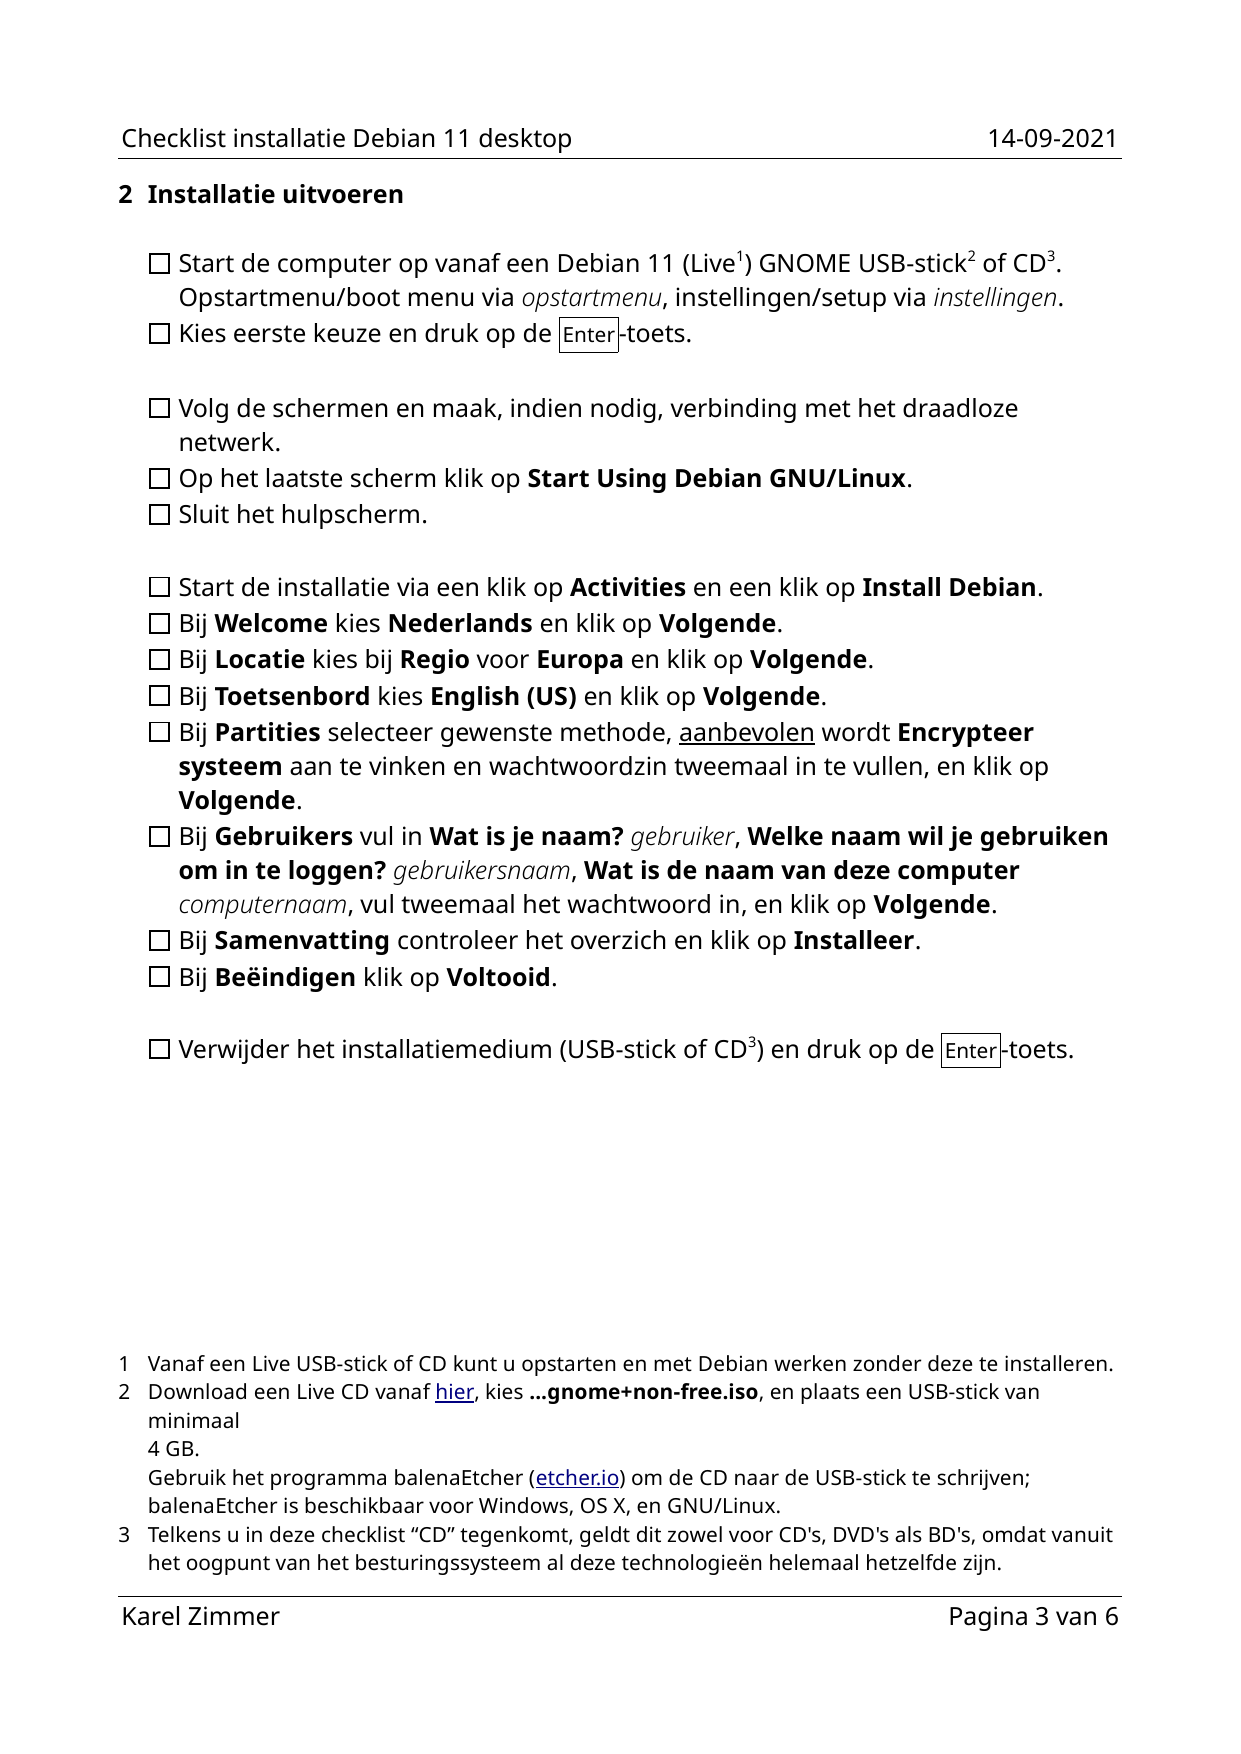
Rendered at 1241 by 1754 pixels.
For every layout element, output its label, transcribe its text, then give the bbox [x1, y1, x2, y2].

table_cell [141, 678, 177, 714]
table_cell Bij Samenvatting controleer het overzich en klik op Installeer. [177, 922, 1121, 958]
table_cell [177, 995, 1121, 1031]
table_cell Bij Partities selecteer gewenste methode, aanbevolen wordt Encrypteer systeem aan te vinken en wachtwoordzin tweemaal in te vullen, en klik op Volgende. [177, 714, 1121, 818]
table_cell [141, 995, 177, 1031]
table_cell [177, 354, 1121, 390]
table_cell Bij Welcome kies Nederlands en klik op Volgende. [177, 605, 1121, 641]
table_cell [141, 354, 177, 390]
table_cell [141, 958, 177, 994]
table_cell Bij Toetsenbord kies English (US) en klik op Volgende. [177, 678, 1121, 714]
table_cell [141, 533, 177, 569]
table_cell [141, 818, 177, 922]
table_cell Verwijder het installatiemedium (USB-stick of CD3) en druk op de Enter-toets. [177, 1031, 1121, 1069]
table_cell Bij Beëindigen klik op Voltooid. [177, 958, 1121, 994]
table_cell Volg de schermen en maak, indien nodig, verbinding met het draadloze netwerk. [177, 390, 1121, 460]
table_cell [141, 315, 177, 353]
table_cell [141, 390, 177, 460]
table_cell Sluit het hulpscherm. [177, 496, 1121, 532]
table_cell Op het laatste scherm klik op Start Using Debian GNU/Linux. [177, 460, 1121, 496]
table_cell Kies eerste keuze en druk op de Enter-toets. [177, 315, 1121, 353]
table_cell Start de installatie via een klik op Activities en een klik op Install Debian. [177, 569, 1121, 605]
table_cell [141, 714, 177, 818]
table_cell [141, 641, 177, 677]
list Installatie uitvoeren [118, 177, 1122, 211]
table_cell [141, 922, 177, 958]
table_cell [141, 605, 177, 641]
table_header [141, 245, 177, 315]
table_cell [177, 533, 1121, 569]
table_cell Bij Gebruikers vul in Wat is je naam? gebruiker, Welke naam wil je gebruiken om in te loggen? gebruikersnaam, Wat is de naam van deze computer computernaam, vul tweemaal het wachtwoord in, en klik op Volgende. [177, 818, 1121, 922]
table_cell [141, 460, 177, 496]
table_cell [141, 496, 177, 532]
table_cell [141, 569, 177, 605]
table_header Start de computer op vanaf een Debian 11 (Live) GNOME USB-stick of CD. Opstartmenu/boot menu via opstartmenu, instellingen/setup via instellingen. [177, 245, 1121, 315]
table_cell [141, 1031, 177, 1069]
table_cell Bij Locatie kies bij Regio voor Europa en klik op Volgende. [177, 641, 1121, 677]
